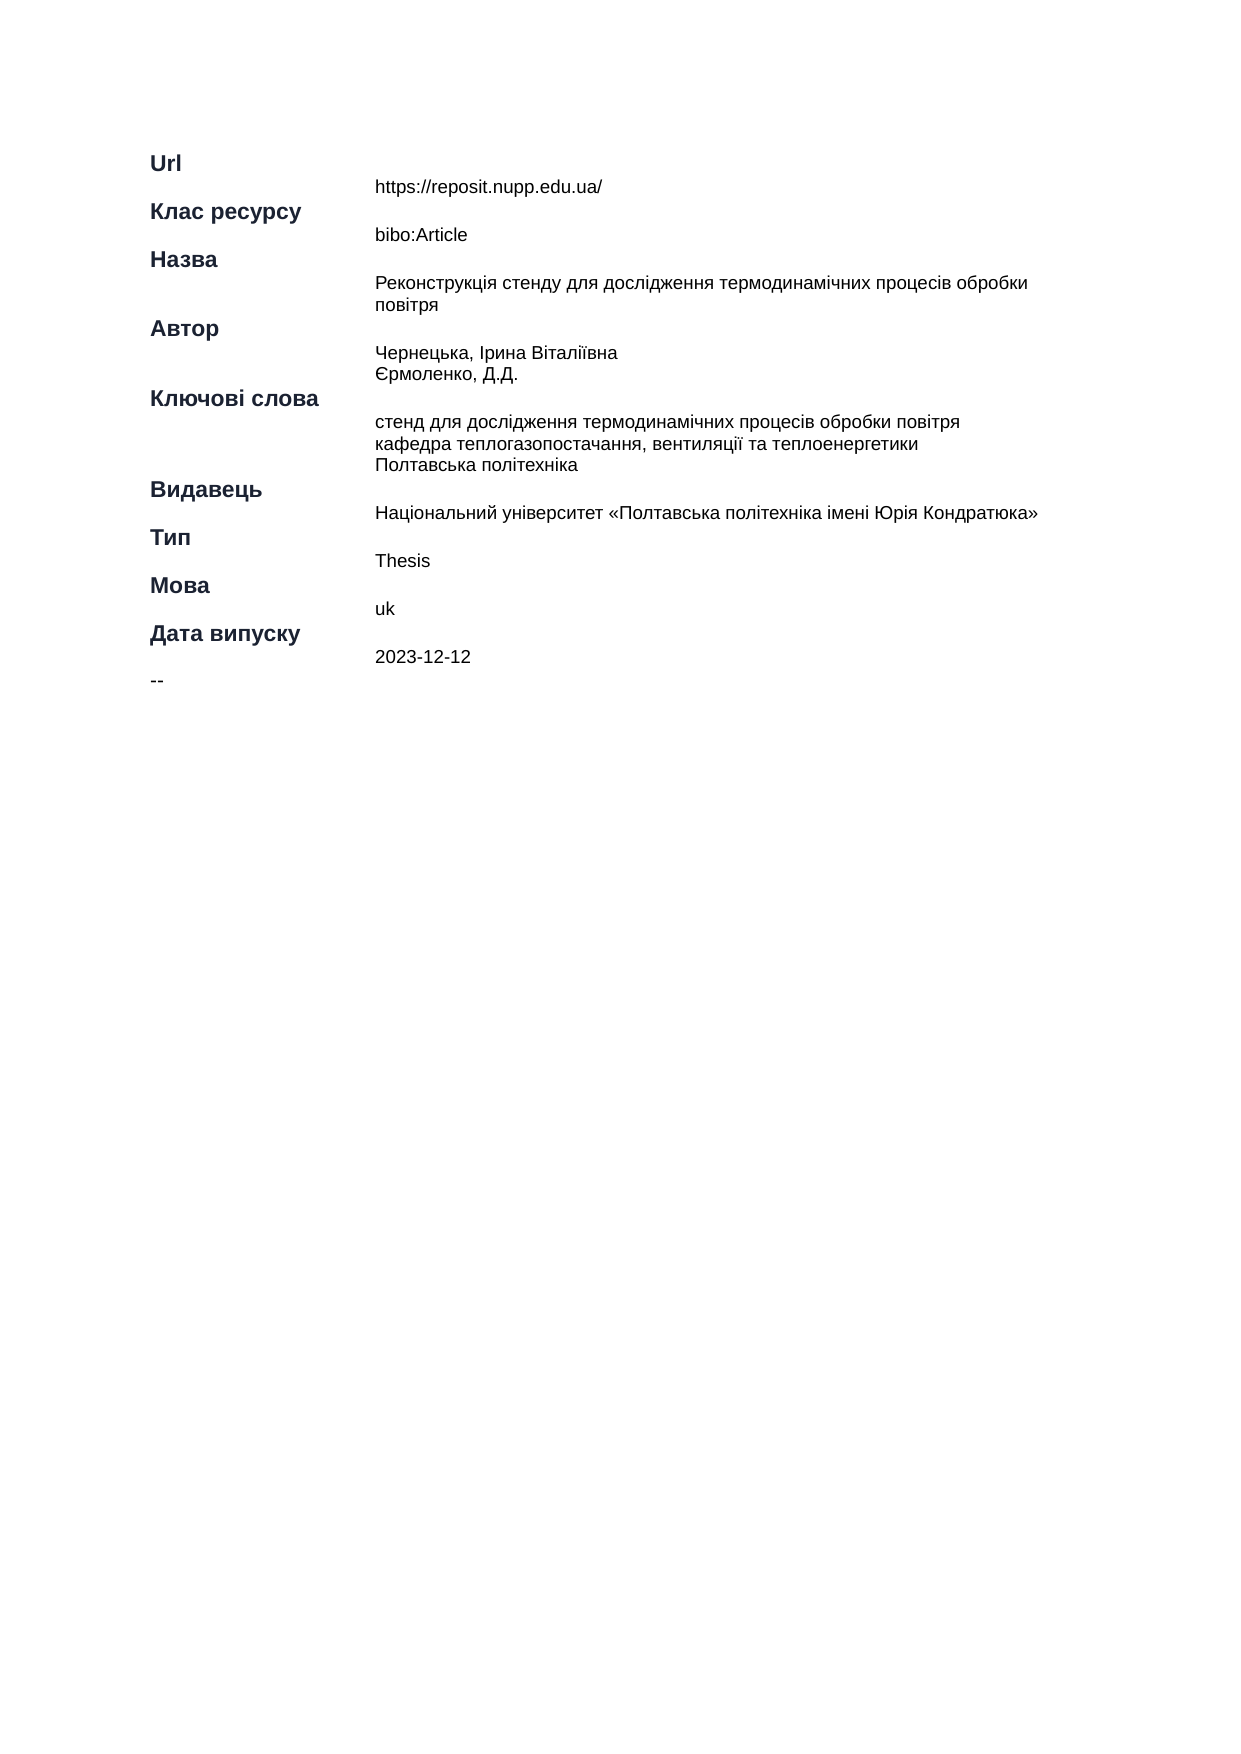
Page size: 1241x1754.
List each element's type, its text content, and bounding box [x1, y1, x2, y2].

text Єрмоленко, Д.Д. [375, 363, 1090, 385]
text Url [150, 150, 1090, 176]
text Автор [150, 315, 1090, 342]
text Назва [150, 246, 1090, 272]
text стенд для дослідження термодинамічних процесів обробки повітря [375, 411, 1090, 433]
text Дата випуску [150, 619, 1090, 646]
text 2023-12-12 [375, 646, 1090, 667]
text Thesis [375, 550, 1090, 572]
text Полтавська політехніка [375, 454, 1090, 476]
text Чернецька, Ірина Віталіївна [375, 342, 1090, 363]
text uk [375, 598, 1090, 619]
text -- [150, 667, 1090, 691]
text Реконструкція стенду для дослідження термодинамічних процесів обробки повітря [375, 272, 1090, 315]
text Тип [150, 524, 1090, 550]
text Ключові слова [150, 385, 1090, 411]
text https://reposit.nupp.edu.ua/ [375, 176, 1090, 198]
text кафедра теплогазопостачання, вентиляції та теплоенергетики [375, 433, 1090, 454]
text Національний університет «Полтавська політехніка імені Юрія Кондратюка» [375, 502, 1090, 524]
text Видавець [150, 476, 1090, 502]
text Клас ресурсу [150, 198, 1090, 224]
text bibo:Article [375, 224, 1090, 246]
text Мова [150, 572, 1090, 598]
